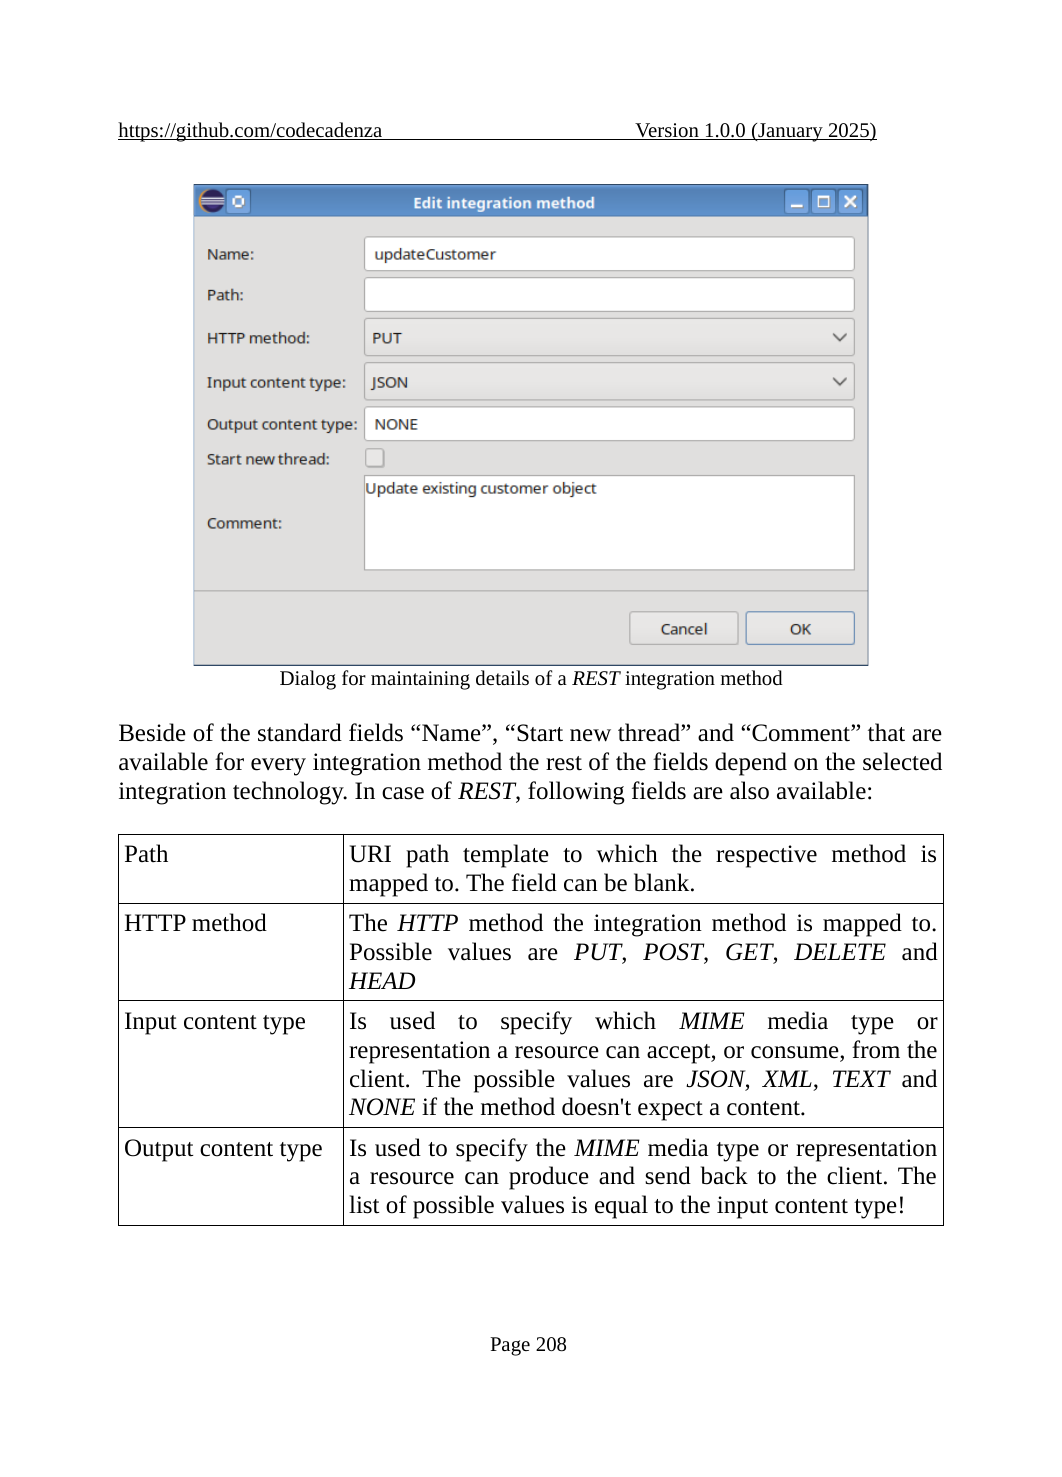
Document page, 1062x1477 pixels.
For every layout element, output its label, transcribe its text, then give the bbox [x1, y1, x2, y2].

table_header Path [119, 835, 343, 902]
table_cell Output content type [119, 1128, 343, 1225]
picture [193, 184, 869, 666]
text Dialog for maintaining details of a REST integration method [193, 666, 868, 690]
table_cell Is used to specify the MIME media type or representation a resource can produce and send back to the client. The list of possible values is equal to the input content type! [344, 1128, 943, 1225]
table_cell The HTTP method the integration method is mapped to. Possible values are PUT, POST, GET, DELETE and HEAD [344, 904, 943, 1000]
table_header URI path template to which the respective method is mapped to. The field can be blank. [344, 835, 943, 902]
table_cell HTTP method [119, 904, 343, 1000]
table_cell Is used to specify which MIME media type or representation a resource can accept, or consume, from the client. The possible values are JSON, XML, TEXT and NONE if the method doesn't expect a content. [344, 1001, 943, 1127]
table_cell Input content type [119, 1001, 343, 1127]
text Beside of the standard fields “Name”, “Start new thread” and “Comment” that are available for every integration method the rest of the fields depend on the selected integration technology. In case of REST, following fields are also available: [118, 718, 944, 805]
